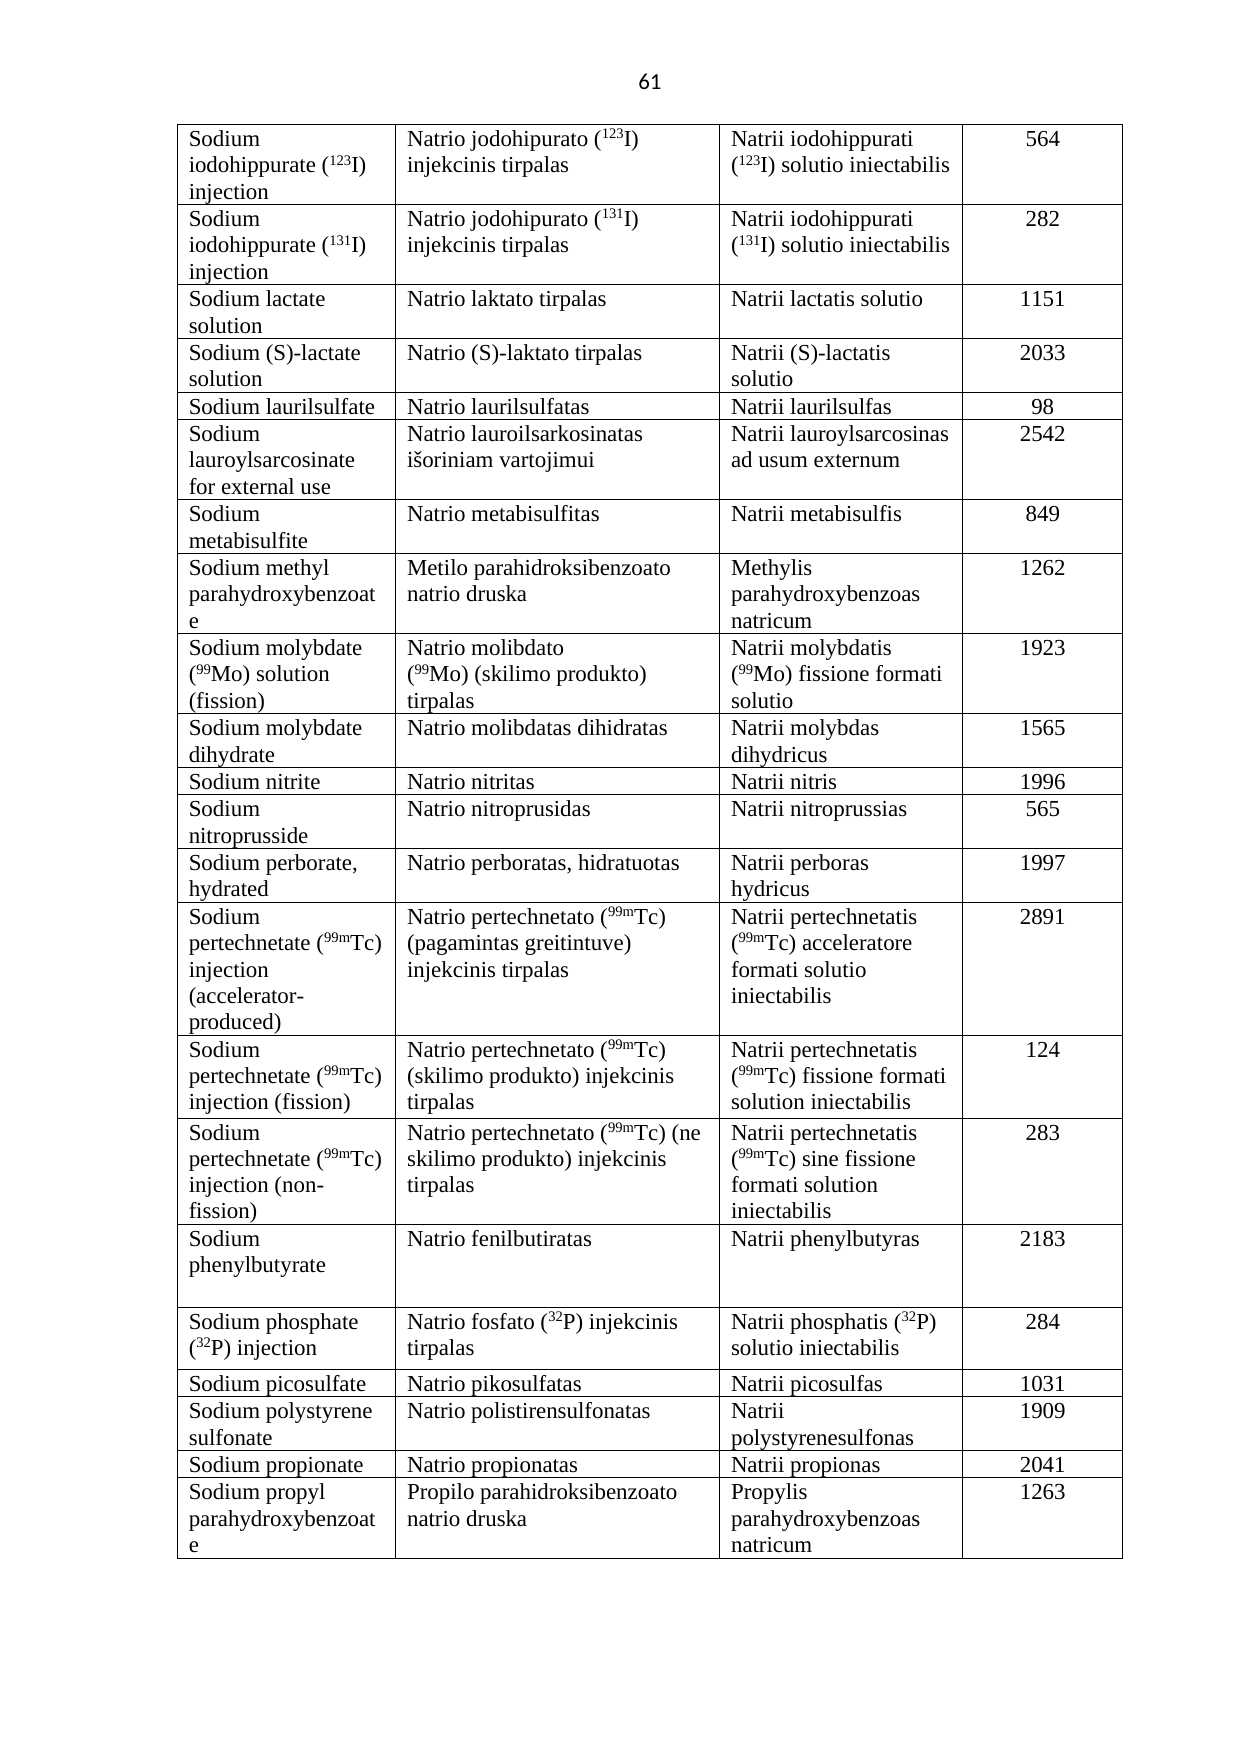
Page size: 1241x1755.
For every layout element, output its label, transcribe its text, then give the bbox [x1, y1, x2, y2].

table_cell Natrio (S)-laktato tirpalas [396, 339, 719, 392]
table_cell Natrio pertechnetato (99mTc) (ne skilimo produkto) injekcinis tirpalas [396, 1119, 719, 1224]
table_cell 283 [963, 1119, 1122, 1224]
table_cell Sodium nitrite [178, 768, 395, 794]
table_cell 565 [963, 795, 1122, 848]
table_cell Sodium molybdate (99Mo) solution (fission) [178, 634, 395, 713]
table_cell Natrio metabisulfitas [396, 500, 719, 553]
table_cell Natrii polystyrenesulfonas [720, 1397, 962, 1450]
table_cell Sodium laurilsulfate [178, 393, 395, 419]
table_cell Natrii metabisulfis [720, 500, 962, 553]
table_cell Natrio pertechnetato (99mTc) (pagamintas greitintuve) injekcinis tirpalas [396, 903, 719, 1035]
table_cell 1909 [963, 1397, 1122, 1450]
table_cell Sodium propionate [178, 1451, 395, 1477]
table_cell Sodium pertechnetate (99mTc) injection (fission) [178, 1036, 395, 1117]
table_cell Sodium methyl parahydroxybenzoate [178, 554, 395, 633]
table_cell Propilo parahidroksibenzoato natrio druska [396, 1478, 719, 1557]
table_cell Natrii pertechnetatis (99mTc) fissione formati solution iniectabilis [720, 1036, 962, 1117]
table_cell Sodium perborate, hydrated [178, 849, 395, 902]
table_cell 282 [963, 205, 1122, 284]
table_cell Natrio pertechnetato (99mTc) (skilimo produkto) injekcinis tirpalas [396, 1036, 719, 1117]
table_cell Metilo parahidroksibenzoato natrio druska [396, 554, 719, 633]
table_cell Propylis parahydroxybenzoas natricum [720, 1478, 962, 1557]
table_cell 1996 [963, 768, 1122, 794]
table_cell Natrii laurilsulfas [720, 393, 962, 419]
table_cell Natrii pertechnetatis (99mTc) sine fissione formati solution iniectabilis [720, 1119, 962, 1224]
table_cell Natrio jodohipurato (123I) injekcinis tirpalas [396, 125, 719, 204]
table_cell Sodium molybdate dihydrate [178, 714, 395, 767]
table_cell Natrii molybdas dihydricus [720, 714, 962, 767]
table_cell 1565 [963, 714, 1122, 767]
table_cell Natrio nitroprusidas [396, 795, 719, 848]
table_cell Natrii (S)-lactatis solutio [720, 339, 962, 392]
table_cell Sodium nitroprusside [178, 795, 395, 848]
table_cell Sodium picosulfate [178, 1370, 395, 1396]
table_cell 1262 [963, 554, 1122, 633]
table_cell Sodium iodohippurate (123I) injection [178, 125, 395, 204]
table_cell Natrii nitris [720, 768, 962, 794]
table_cell Natrii phosphatis (32P) solutio iniectabilis [720, 1308, 962, 1369]
table_cell Natrio laktato tirpalas [396, 285, 719, 338]
table_cell Sodium propyl parahydroxybenzoate [178, 1478, 395, 1557]
table_cell 2033 [963, 339, 1122, 392]
table_cell Sodium phosphate (32P) injection [178, 1308, 395, 1369]
table_cell Sodium phenylbutyrate [178, 1225, 395, 1307]
table_cell Natrio nitritas [396, 768, 719, 794]
table_cell 1263 [963, 1478, 1122, 1557]
table_cell 1997 [963, 849, 1122, 902]
table_cell 1031 [963, 1370, 1122, 1396]
table_cell 98 [963, 393, 1122, 419]
table_cell Natrii lauroylsarcosinas ad usum externum [720, 420, 962, 499]
table_cell Sodium pertechnetate (99mTc) injection (accelerator-produced) [178, 903, 395, 1035]
table_cell Natrio laurilsulfatas [396, 393, 719, 419]
table_cell Natrio fenilbutiratas [396, 1225, 719, 1307]
table_cell Natrii molybdatis (99Mo) fissione formati solutio [720, 634, 962, 713]
table_cell 2041 [963, 1451, 1122, 1477]
table_cell Natrii nitroprussias [720, 795, 962, 848]
table_cell 124 [963, 1036, 1122, 1117]
table_cell 1151 [963, 285, 1122, 338]
table_cell Natrio perboratas, hidratuotas [396, 849, 719, 902]
table_cell 284 [963, 1308, 1122, 1369]
table_cell Natrii iodohippurati (123I) solutio iniectabilis [720, 125, 962, 204]
table_cell Sodium polystyrene sulfonate [178, 1397, 395, 1450]
table_cell Natrii perboras hydricus [720, 849, 962, 902]
table_cell Sodium lactate solution [178, 285, 395, 338]
table_cell Natrii picosulfas [720, 1370, 962, 1396]
table_cell Sodium pertechnetate (99mTc) injection (non-fission) [178, 1119, 395, 1224]
table_cell Natrio molibdato (99Mo) (skilimo produkto) tirpalas [396, 634, 719, 713]
table_cell Natrio molibdatas dihidratas [396, 714, 719, 767]
table_cell 849 [963, 500, 1122, 553]
table_cell 564 [963, 125, 1122, 204]
table_cell Natrio fosfato (32P) injekcinis tirpalas [396, 1308, 719, 1369]
table_cell Sodium (S)-lactate solution [178, 339, 395, 392]
table_cell Natrii propionas [720, 1451, 962, 1477]
table_cell 2542 [963, 420, 1122, 499]
table_cell Natrii lactatis solutio [720, 285, 962, 338]
table_cell Natrii phenylbutyras [720, 1225, 962, 1307]
table_cell 1923 [963, 634, 1122, 713]
table_cell Natrio lauroilsarkosinatas išoriniam vartojimui [396, 420, 719, 499]
table_cell Natrio pikosulfatas [396, 1370, 719, 1396]
table_cell Sodium metabisulfite [178, 500, 395, 553]
table_cell 2891 [963, 903, 1122, 1035]
table_cell Natrii pertechnetatis (99mTc) acceleratore formati solutio iniectabilis [720, 903, 962, 1035]
table_cell Natrio propionatas [396, 1451, 719, 1477]
table_cell Sodium lauroylsarcosinate for external use [178, 420, 395, 499]
table_cell Natrii iodohippurati (131I) solutio iniectabilis [720, 205, 962, 284]
table_cell Sodium iodohippurate (131I) injection [178, 205, 395, 284]
table_cell Natrio jodohipurato (131I) injekcinis tirpalas [396, 205, 719, 284]
table_cell Methylis parahydroxybenzoas natricum [720, 554, 962, 633]
table_cell 2183 [963, 1225, 1122, 1307]
table_cell Natrio polistirensulfonatas [396, 1397, 719, 1450]
